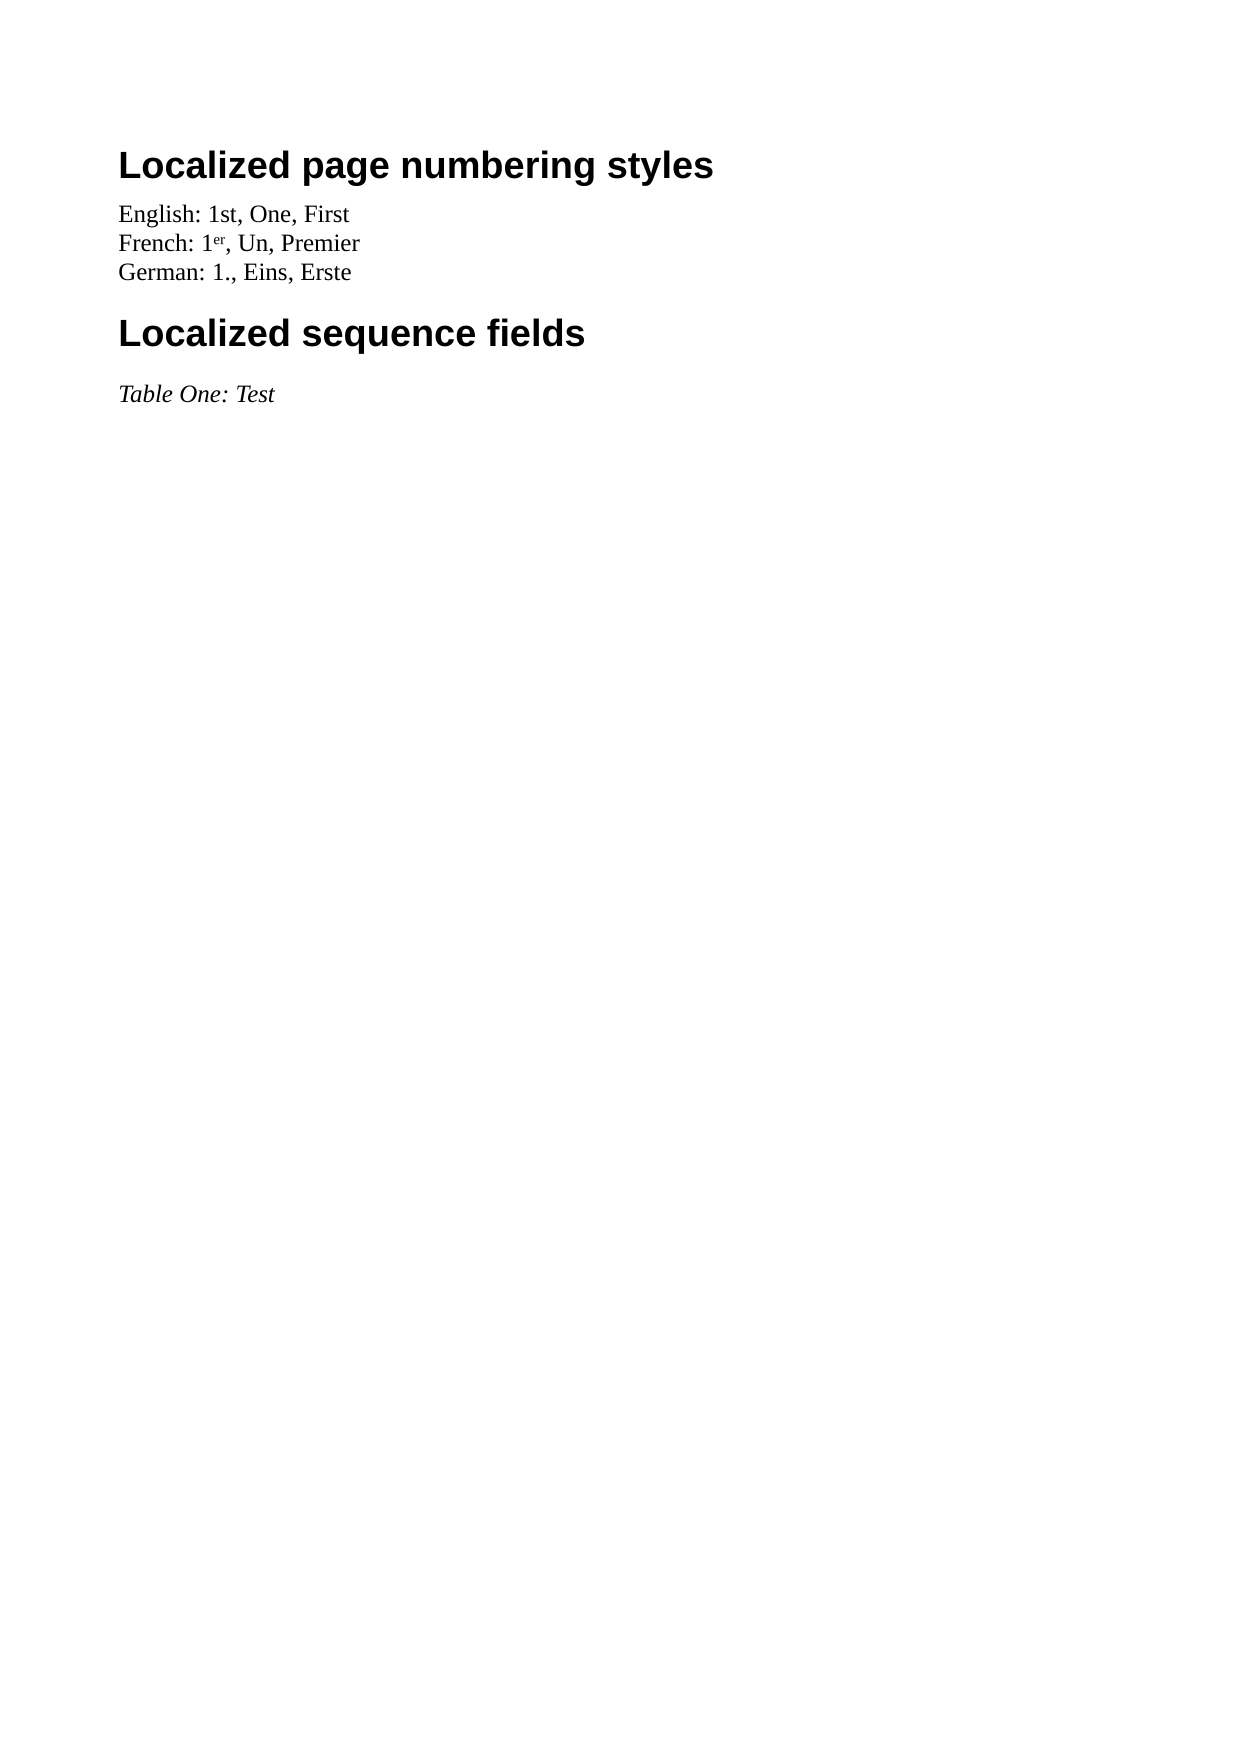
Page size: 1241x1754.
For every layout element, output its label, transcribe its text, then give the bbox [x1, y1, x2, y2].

subtitle Localized page numbering styles [118, 143, 1122, 187]
text French: 1ᵉʳ, Un, Premier [118, 228, 1122, 257]
text German: 1., Eins, Erste [118, 257, 1122, 286]
text English: 1st, One, First [118, 199, 1122, 228]
subtitle Localized sequence fields [118, 311, 1122, 354]
text Table One: Test [118, 379, 1122, 408]
